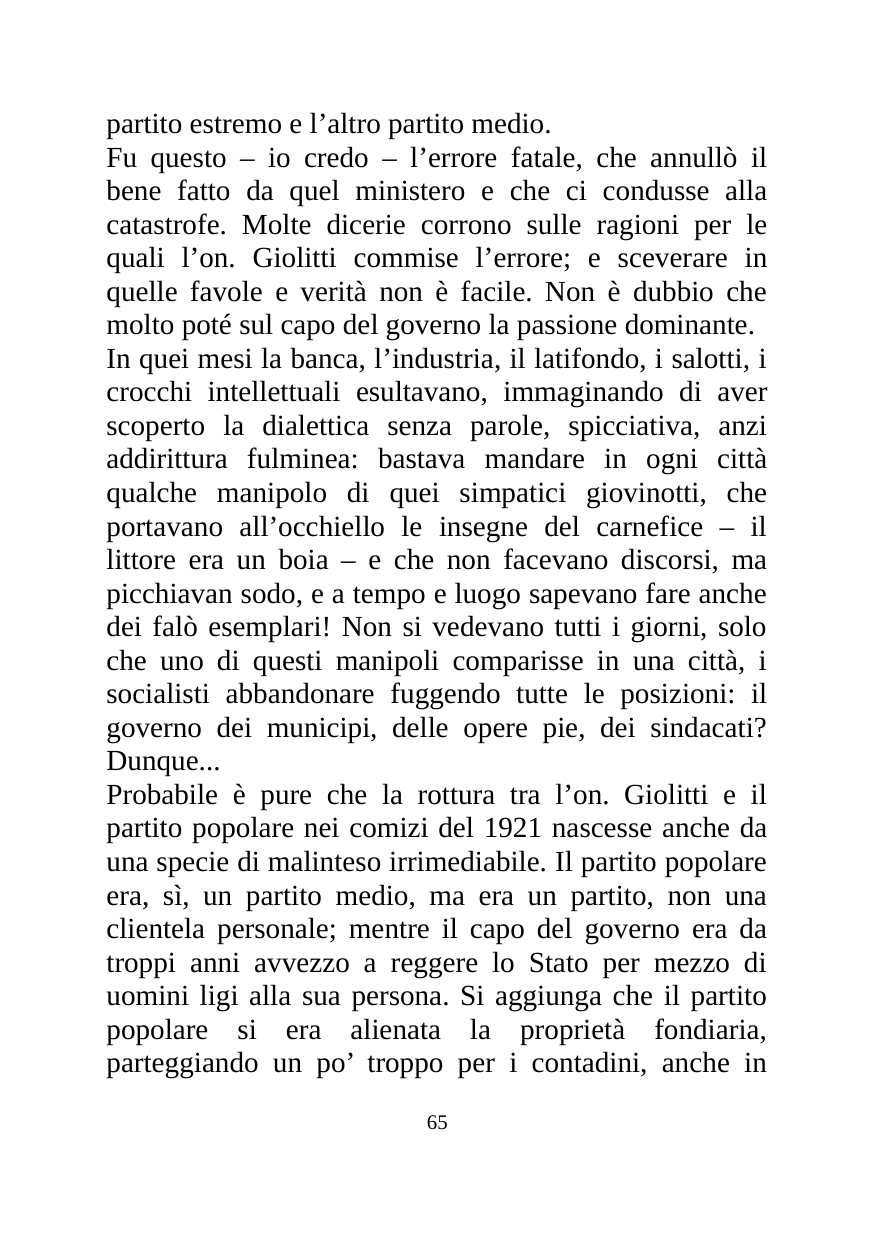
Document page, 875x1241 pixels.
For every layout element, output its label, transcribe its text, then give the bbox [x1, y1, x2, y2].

text Fu questo – io credo – l’errore fatale, che annullò il bene fatto da quel ministero e che ci condusse alla catastrofe. Molte dicerie corrono sulle ragioni per le quali l’on. Giolitti commise l’errore; e sceverare in quelle favole e verità non è facile. Non è dubbio che molto poté sul capo del governo la passione dominante. [106, 140, 768, 341]
text partito estremo e l’altro partito medio. [106, 106, 768, 140]
text Probabile è pure che la rottura tra l’on. Giolitti e il partito popolare nei comizi del 1921 nascesse anche da una specie di malinteso irrimediabile. Il partito popolare era, sì, un partito medio, ma era un partito, non una clientela personale; mentre il capo del governo era da troppi anni avvezzo a reggere lo Stato per mezzo di uomini ligi alla sua persona. Si aggiunga che il partito popolare si era alienata la proprietà fondiaria, parteggiando un po’ troppo per i contadini, anche in [106, 777, 768, 1079]
text In quei mesi la banca, l’industria, il latifondo, i salotti, i crocchi intellettuali esultavano, immaginando di aver scoperto la dialettica senza parole, spicciativa, anzi addirittura fulminea: bastava mandare in ogni città qualche manipolo di quei simpatici giovinotti, che portavano all’occhiello le insegne del carnefice – il littore era un boia – e che non facevano discorsi, ma picchiavan sodo, e a tempo e luogo sapevano fare anche dei falò esemplari! Non si vedevano tutti i giorni, solo che uno di questi manipoli comparisse in una città, i socialisti abbandonare fuggendo tutte le posizioni: il governo dei municipi, delle opere pie, dei sindacati? Dunque... [106, 341, 768, 777]
